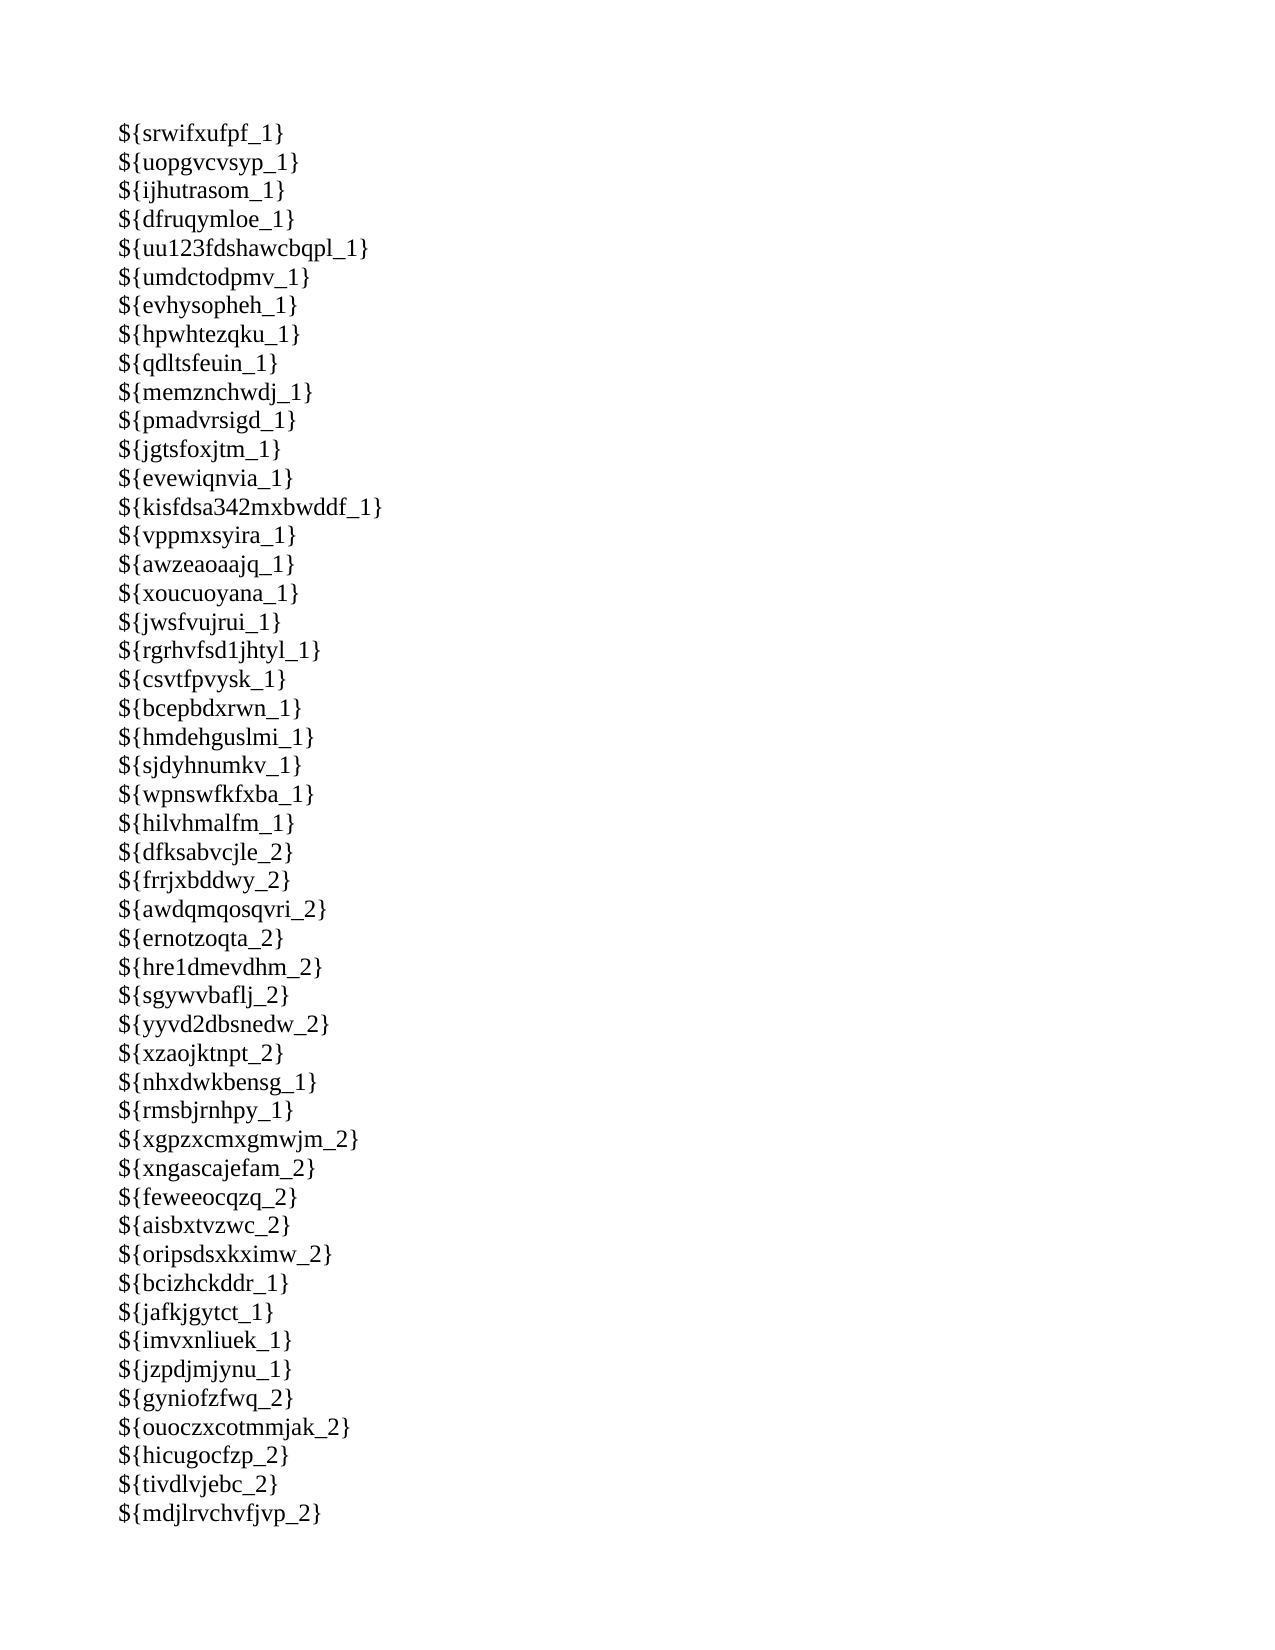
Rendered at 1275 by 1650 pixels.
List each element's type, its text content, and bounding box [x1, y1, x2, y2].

text ${csvtfpvysk_1} [118, 664, 1157, 693]
text ${xngascajefam_2} [118, 1153, 1157, 1182]
text ${ouoczxcotmmjak_2} [118, 1412, 1157, 1441]
text ${jgtsfoxjtm_1} [118, 434, 1157, 463]
text ${bcizhckddr_1} [118, 1268, 1157, 1297]
text ${evhysopheh_1} [118, 291, 1157, 319]
text ${qdltsfeuin_1} [118, 348, 1157, 377]
text ${frrjxbddwy_2} [118, 866, 1157, 894]
text ${gyniofzfwq_2} [118, 1383, 1157, 1412]
text ${umdctodpmv_1} [118, 262, 1157, 291]
text ${rmsbjrnhpy_1} [118, 1096, 1157, 1124]
text ${hicugocfzp_2} [118, 1441, 1157, 1469]
text ${jafkjgytct_1} [118, 1297, 1157, 1326]
text ${xzaojktnpt_2} [118, 1038, 1157, 1067]
text ${sjdyhnumkv_1} [118, 751, 1157, 779]
text ${hilvhmalfm_1} [118, 808, 1157, 837]
text ${wpnswfkfxba_1} [118, 779, 1157, 808]
text ${ernotzoqta_2} [118, 923, 1157, 952]
text ${dfruqymloe_1} [118, 204, 1157, 233]
text ${yyvd2dbsnedw_2} [118, 1009, 1157, 1038]
text ${sgywvbaflj_2} [118, 981, 1157, 1009]
text ${dfksabvcjle_2} [118, 837, 1157, 866]
text ${mdjlrvchvfjvp_2} [118, 1498, 1157, 1527]
text ${xoucuoyana_1} [118, 578, 1157, 607]
text ${bcepbdxrwn_1} [118, 693, 1157, 722]
text ${imvxnliuek_1} [118, 1326, 1157, 1354]
text ${tivdlvjebc_2} [118, 1469, 1157, 1498]
text ${pmadvrsigd_1} [118, 406, 1157, 434]
text ${vppmxsyira_1} [118, 521, 1157, 549]
text ${feweeocqzq_2} [118, 1182, 1157, 1211]
text ${aisbxtvzwc_2} [118, 1211, 1157, 1239]
text ${memznchwdj_1} [118, 377, 1157, 406]
text ${ijhutrasom_1} [118, 176, 1157, 204]
text ${hmdehguslmi_1} [118, 722, 1157, 751]
text ${xgpzxcmxgmwjm_2} [118, 1124, 1157, 1153]
text ${srwifxufpf_1} [118, 118, 1157, 147]
text ${awdqmqosqvri_2} [118, 894, 1157, 923]
text ${uopgvcvsyp_1} [118, 147, 1157, 176]
text ${hre1dmevdhm_2} [118, 952, 1157, 981]
text ${nhxdwkbensg_1} [118, 1067, 1157, 1096]
text ${jwsfvujrui_1} [118, 607, 1157, 636]
text ${awzeaoaajq_1} [118, 549, 1157, 578]
text ${kisfdsa342mxbwddf_1} [118, 492, 1157, 521]
text ${evewiqnvia_1} [118, 463, 1157, 492]
text ${jzpdjmjynu_1} [118, 1354, 1157, 1383]
text ${rgrhvfsd1jhtyl_1} [118, 636, 1157, 664]
text ${oripsdsxkximw_2} [118, 1239, 1157, 1268]
text ${uu123fdshawcbqpl_1} [118, 233, 1157, 262]
text ${hpwhtezqku_1} [118, 319, 1157, 348]
